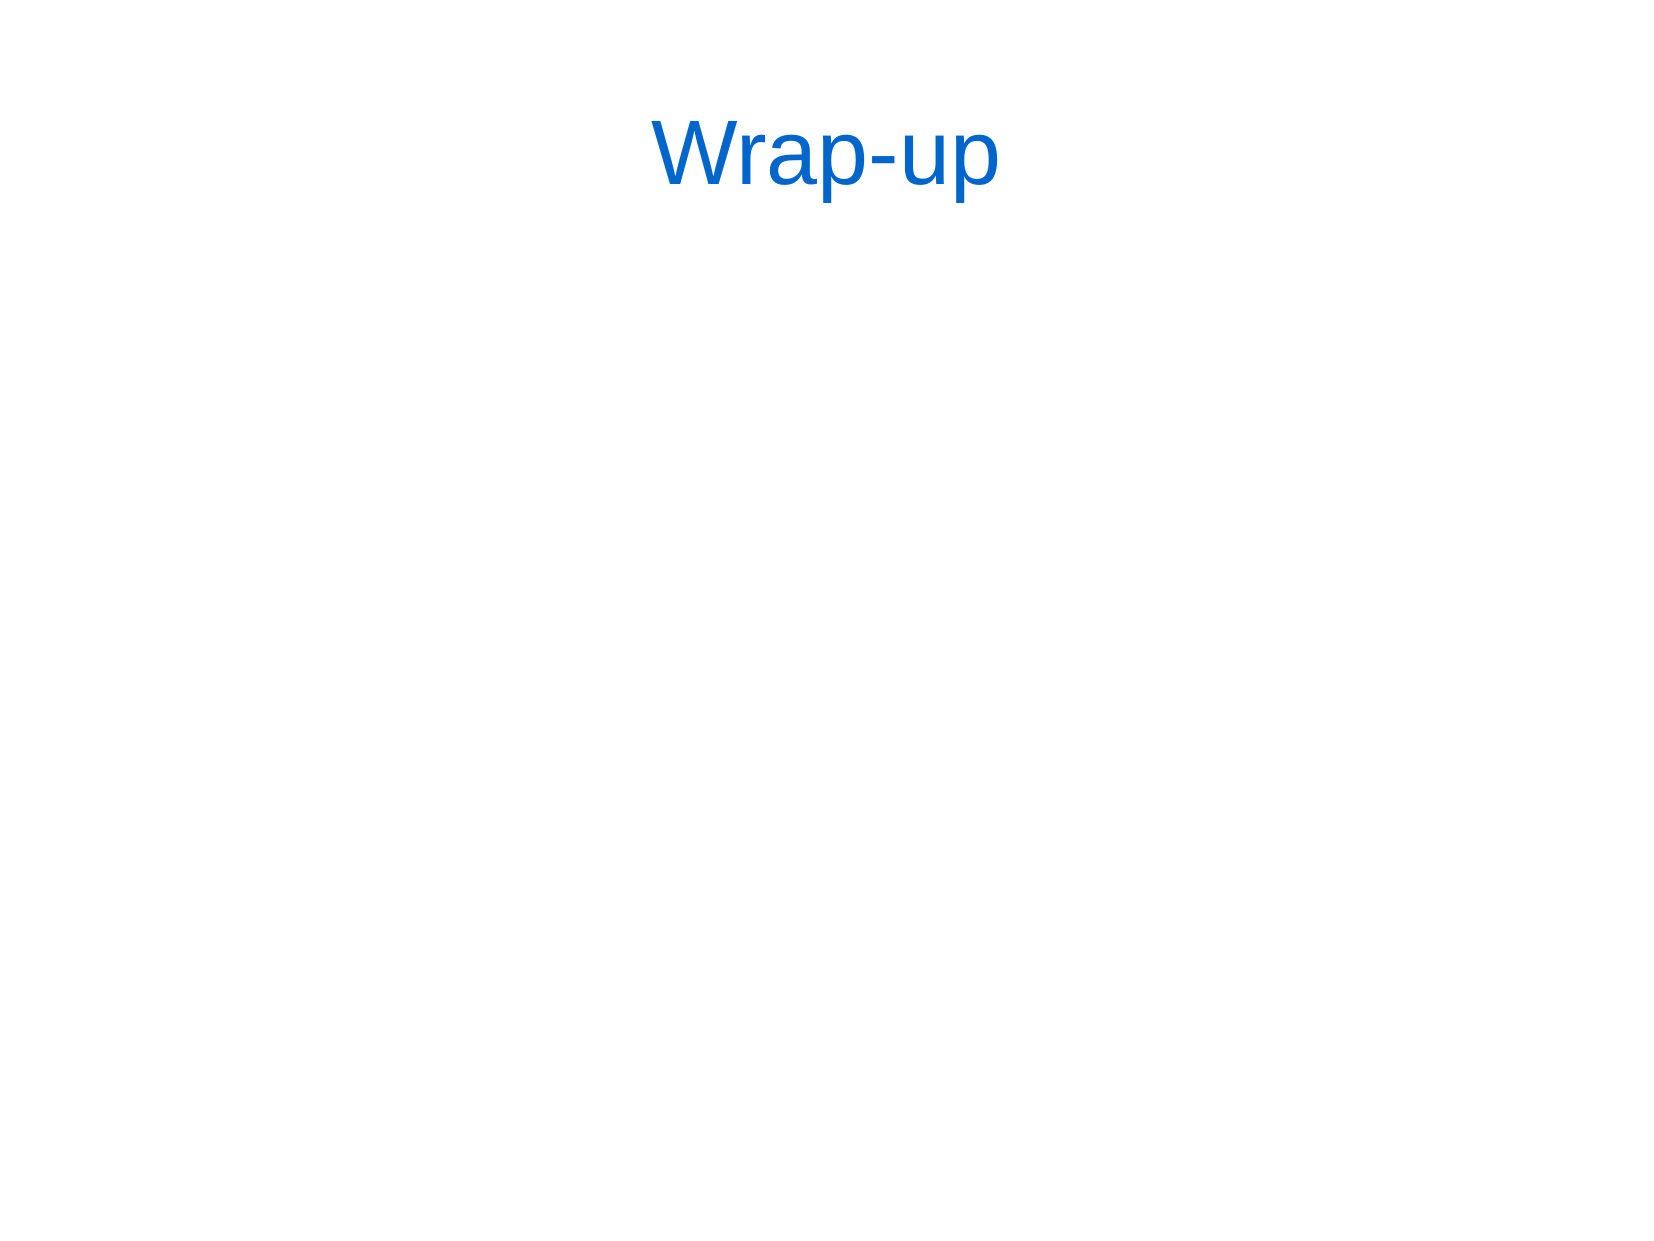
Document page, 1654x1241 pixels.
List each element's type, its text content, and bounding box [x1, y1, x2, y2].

title Wrap-up [82, 49, 1571, 257]
